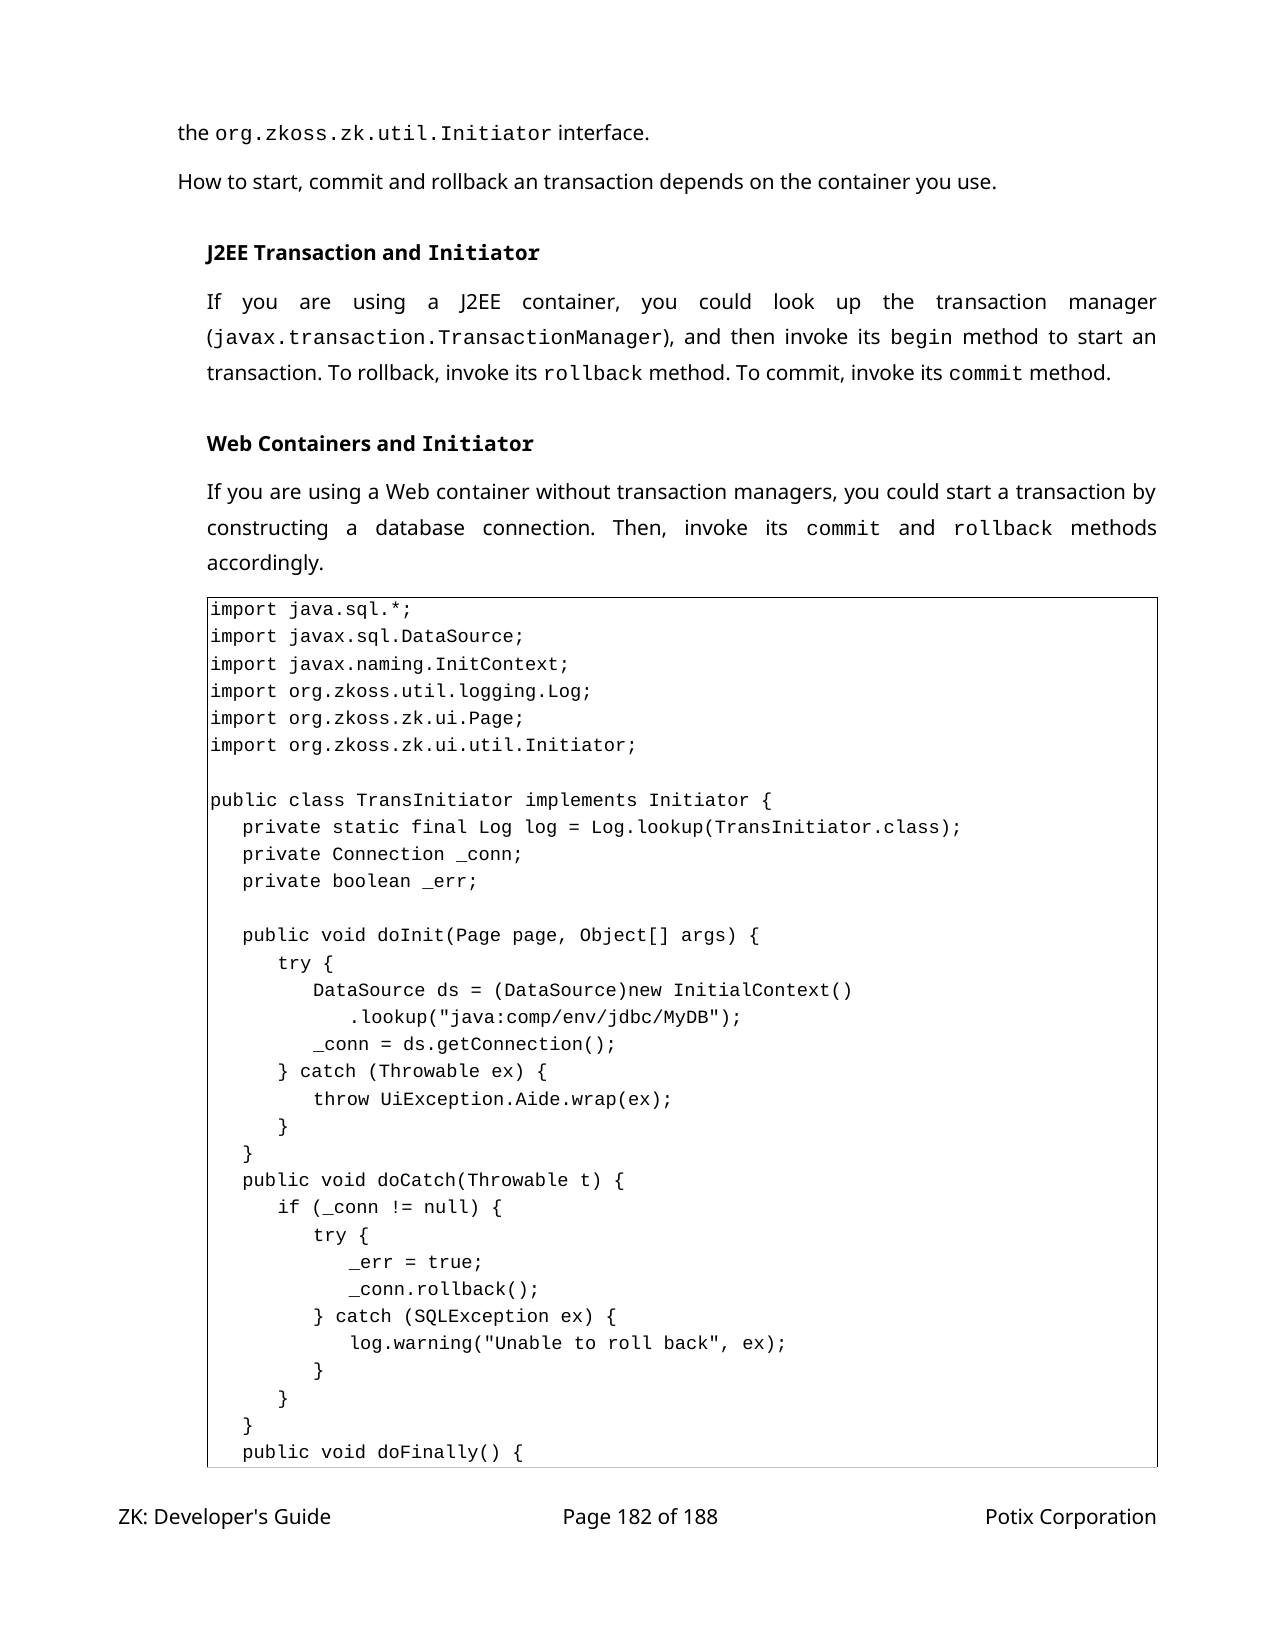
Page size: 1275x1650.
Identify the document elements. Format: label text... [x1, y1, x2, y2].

text public void doFinally() { [208, 1440, 1157, 1467]
text } [208, 1358, 1157, 1383]
text How to start, commit and rollback an transaction depends on the container you use. [177, 167, 1157, 196]
text _conn = ds.getConnection(); [208, 1032, 1157, 1056]
text import org.zkoss.util.logging.Log; [208, 679, 1157, 703]
text } catch (Throwable ex) { [208, 1059, 1157, 1083]
text _conn.rollback(); [208, 1277, 1157, 1301]
text import javax.naming.InitContext; [208, 651, 1157, 676]
text import javax.sql.DataSource; [208, 624, 1157, 648]
text public void doCatch(Throwable t) { [208, 1168, 1157, 1192]
subtitle J2EE Transaction and Initiator [207, 238, 1157, 266]
text try { [208, 1222, 1157, 1247]
text .lookup("java:comp/env/jdbc/MyDB"); [208, 1005, 1157, 1029]
text import org.zkoss.zk.ui.Page; [208, 706, 1157, 730]
text throw UiException.Aide.wrap(ex); [208, 1086, 1157, 1111]
text the org.zkoss.zk.util.Initiator interface. [177, 118, 1157, 147]
text If you are using a Web container without transaction managers, you could start a transaction by constructing a database connection. Then, invoke its commit and rollback methods accordingly. [207, 477, 1157, 576]
text } [208, 1413, 1157, 1437]
subtitle Web Containers and Initiator [207, 429, 1157, 457]
text } [208, 1386, 1157, 1410]
text private Connection _conn; [208, 842, 1157, 866]
text if (_conn != null) { [208, 1195, 1157, 1219]
text public class TransInitiator implements Initiator { [208, 787, 1157, 812]
text _err = true; [208, 1249, 1157, 1274]
text private boolean _err; [208, 869, 1157, 893]
text try { [208, 951, 1157, 975]
text } [208, 1114, 1157, 1138]
text public void doInit(Page page, Object[] args) { [208, 923, 1157, 948]
text } catch (SQLException ex) { [208, 1304, 1157, 1328]
text import java.sql.*; [208, 598, 1157, 621]
text If you are using a J2EE container, you could look up the transaction manager (javax.transaction.TransactionManager), and then invoke its begin method to start an transaction. To rollback, invoke its rollback method. To commit, invoke its commit method. [207, 287, 1157, 386]
text } [208, 1141, 1157, 1165]
text import org.zkoss.zk.ui.util.Initiator; [208, 733, 1157, 757]
text private static final Log log = Log.lookup(TransInitiator.class); [208, 814, 1157, 839]
text DataSource ds = (DataSource)new InitialContext() [208, 978, 1157, 1002]
text log.warning("Unable to roll back", ex); [208, 1331, 1157, 1355]
